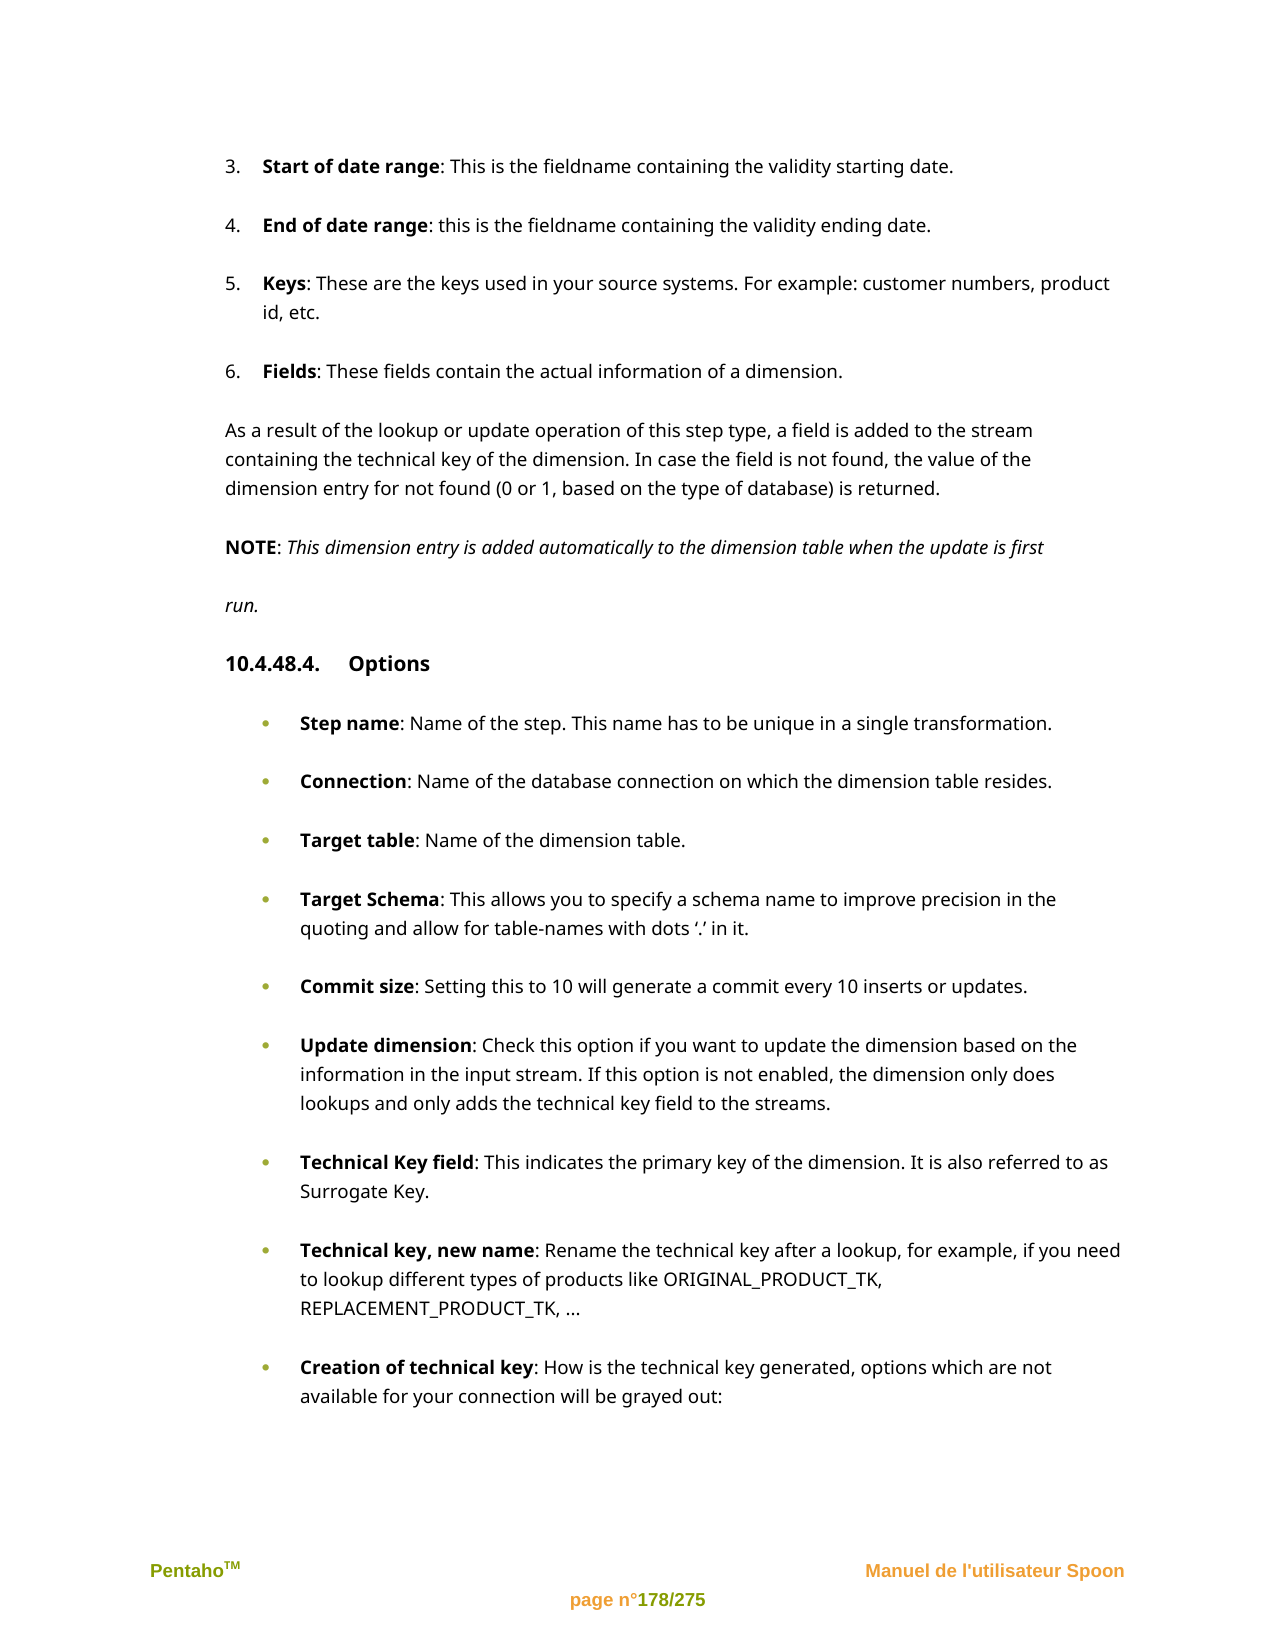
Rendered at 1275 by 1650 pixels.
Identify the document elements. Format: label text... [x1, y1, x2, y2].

list Technical Key field: This indicates the primary key of the dimension. It is also referred to as Surrogate Key. [262, 1146, 1125, 1204]
list Step name: Name of the step. This name has to be unique in a single transformation. [262, 707, 1125, 736]
list Connection: Name of the database connection on which the dimension table resides. [262, 765, 1125, 794]
list Creation of technical key: How is the technical key generated, options which are not available for your connection will be grayed out: [262, 1351, 1125, 1409]
list Technical key, new name: Rename the technical key after a lookup, for example, if you need to lookup different types of products like ORIGINAL_PRODUCT_TK, REPLACEMENT_PRODUCT_TK, ... [262, 1234, 1125, 1321]
subtitle Options [225, 648, 1125, 677]
list End of date range: this is the fieldname containing the validity ending date. [225, 209, 1125, 238]
text As a result of the lookup or update operation of this step type, a field is added to the stream containing the technical key of the dimension. In case the field is not found, the value of the dimension entry for not found (0 or 1, based on the type of database) is returned. [225, 414, 1125, 501]
list Target table: Name of the dimension table. [262, 824, 1125, 853]
list Start of date range: This is the fieldname containing the validity starting date. [225, 150, 1125, 179]
list Target Schema: This allows you to specify a schema name to improve precision in the quoting and allow for table-names with dots ‘.’ in it. [262, 883, 1125, 941]
list Commit size: Setting this to 10 will generate a commit every 10 inserts or updates. [262, 970, 1125, 999]
text NOTE: This dimension entry is added automatically to the dimension table when the update is first [225, 531, 1125, 560]
text run. [225, 589, 1125, 618]
list Fields: These fields contain the actual information of a dimension. [225, 355, 1125, 384]
list Update dimension: Check this option if you want to update the dimension based on the information in the input stream. If this option is not enabled, the dimension only does lookups and only adds the technical key field to the streams. [262, 1029, 1125, 1117]
list Keys: These are the keys used in your source systems. For example: customer numbers, product id, etc. [225, 267, 1125, 326]
